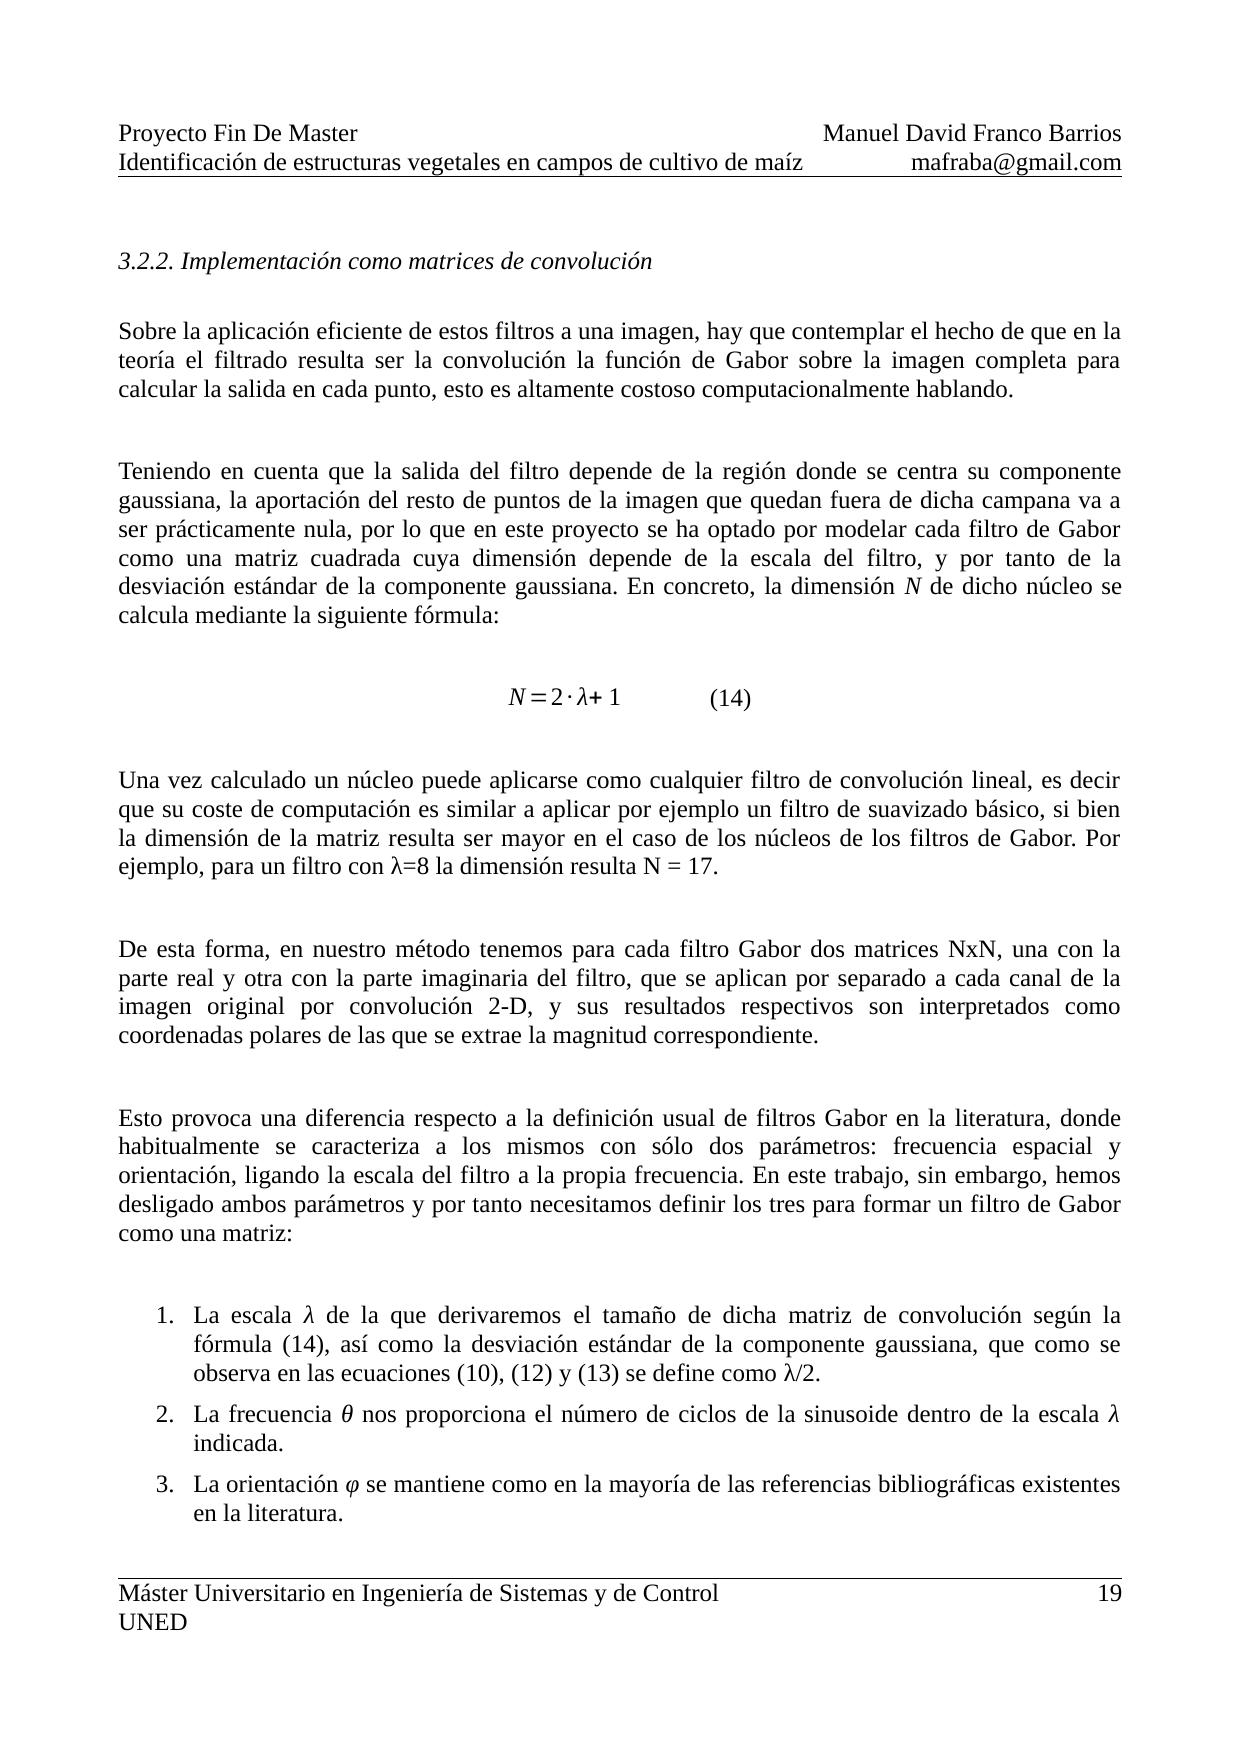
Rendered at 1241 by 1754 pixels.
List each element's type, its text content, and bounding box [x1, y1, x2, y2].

text De esta forma, en nuestro método tenemos para cada filtro Gabor dos matrices NxN, una con la parte real y otra con la parte imaginaria del filtro, que se aplican por separado a cada canal de la imagen original por convolución 2-D, y sus resultados respectivos son interpretados como coordenadas polares de las que se extrae la magnitud correspondiente. [118, 934, 1122, 1049]
text Una vez calculado un núcleo puede aplicarse como cualquier filtro de convolución lineal, es decir que su coste de computación es similar a aplicar por ejemplo un filtro de suavizado básico, si bien la dimensión de la matriz resulta ser mayor en el caso de los núcleos de los filtros de Gabor. Por ejemplo, para un filtro con λ=8 la dimensión resulta N = 17. [118, 765, 1122, 880]
text Esto provoca una diferencia respecto a la definición usual de filtros Gabor en la literatura, donde habitualmente se caracteriza a los mismos con sólo dos parámetros: frecuencia espacial y orientación, ligando la escala del filtro a la propia frecuencia. En este trabajo, sin embargo, hemos desligado ambos parámetros y por tanto necesitamos definir los tres para formar un filtro de Gabor como una matriz: [118, 1103, 1122, 1246]
text (14) [118, 683, 1122, 711]
list La escala λ de la que derivaremos el tamaño de dicha matriz de convolución según la fórmula (14), así como la desviación estándar de la componente gaussiana, que como se observa en las ecuaciones (10), (12) y (13) se define como λ/2. [156, 1300, 1122, 1386]
list La frecuencia θ nos proporciona el número de ciclos de la sinusoide dentro de la escala λ indicada. [156, 1399, 1122, 1456]
text Sobre la aplicación eficiente de estos filtros a una imagen, hay que contemplar el hecho de que en la teoría el filtrado resulta ser la convolución la función de Gabor sobre la imagen completa para calcular la salida en cada punto, esto es altamente costoso computacionalmente hablando. [118, 316, 1122, 403]
text Teniendo en cuenta que la salida del filtro depende de la región donde se centra su componente gaussiana, la aportación del resto de puntos de la imagen que quedan fuera de dicha campana va a ser prácticamente nula, por lo que en este proyecto se ha optado por modelar cada filtro de Gabor como una matriz cuadrada cuya dimensión depende de la escala del filtro, y por tanto de la desviación estándar de la componente gaussiana. En concreto, la dimensión N de dicho núcleo se calcula mediante la siguiente fórmula: [118, 456, 1122, 629]
list La orientación φ se mantiene como en la mayoría de las referencias bibliográficas existentes en la literatura. [156, 1469, 1122, 1526]
subtitle 3.2.2. Implementación como matrices de convolución [118, 246, 1122, 275]
